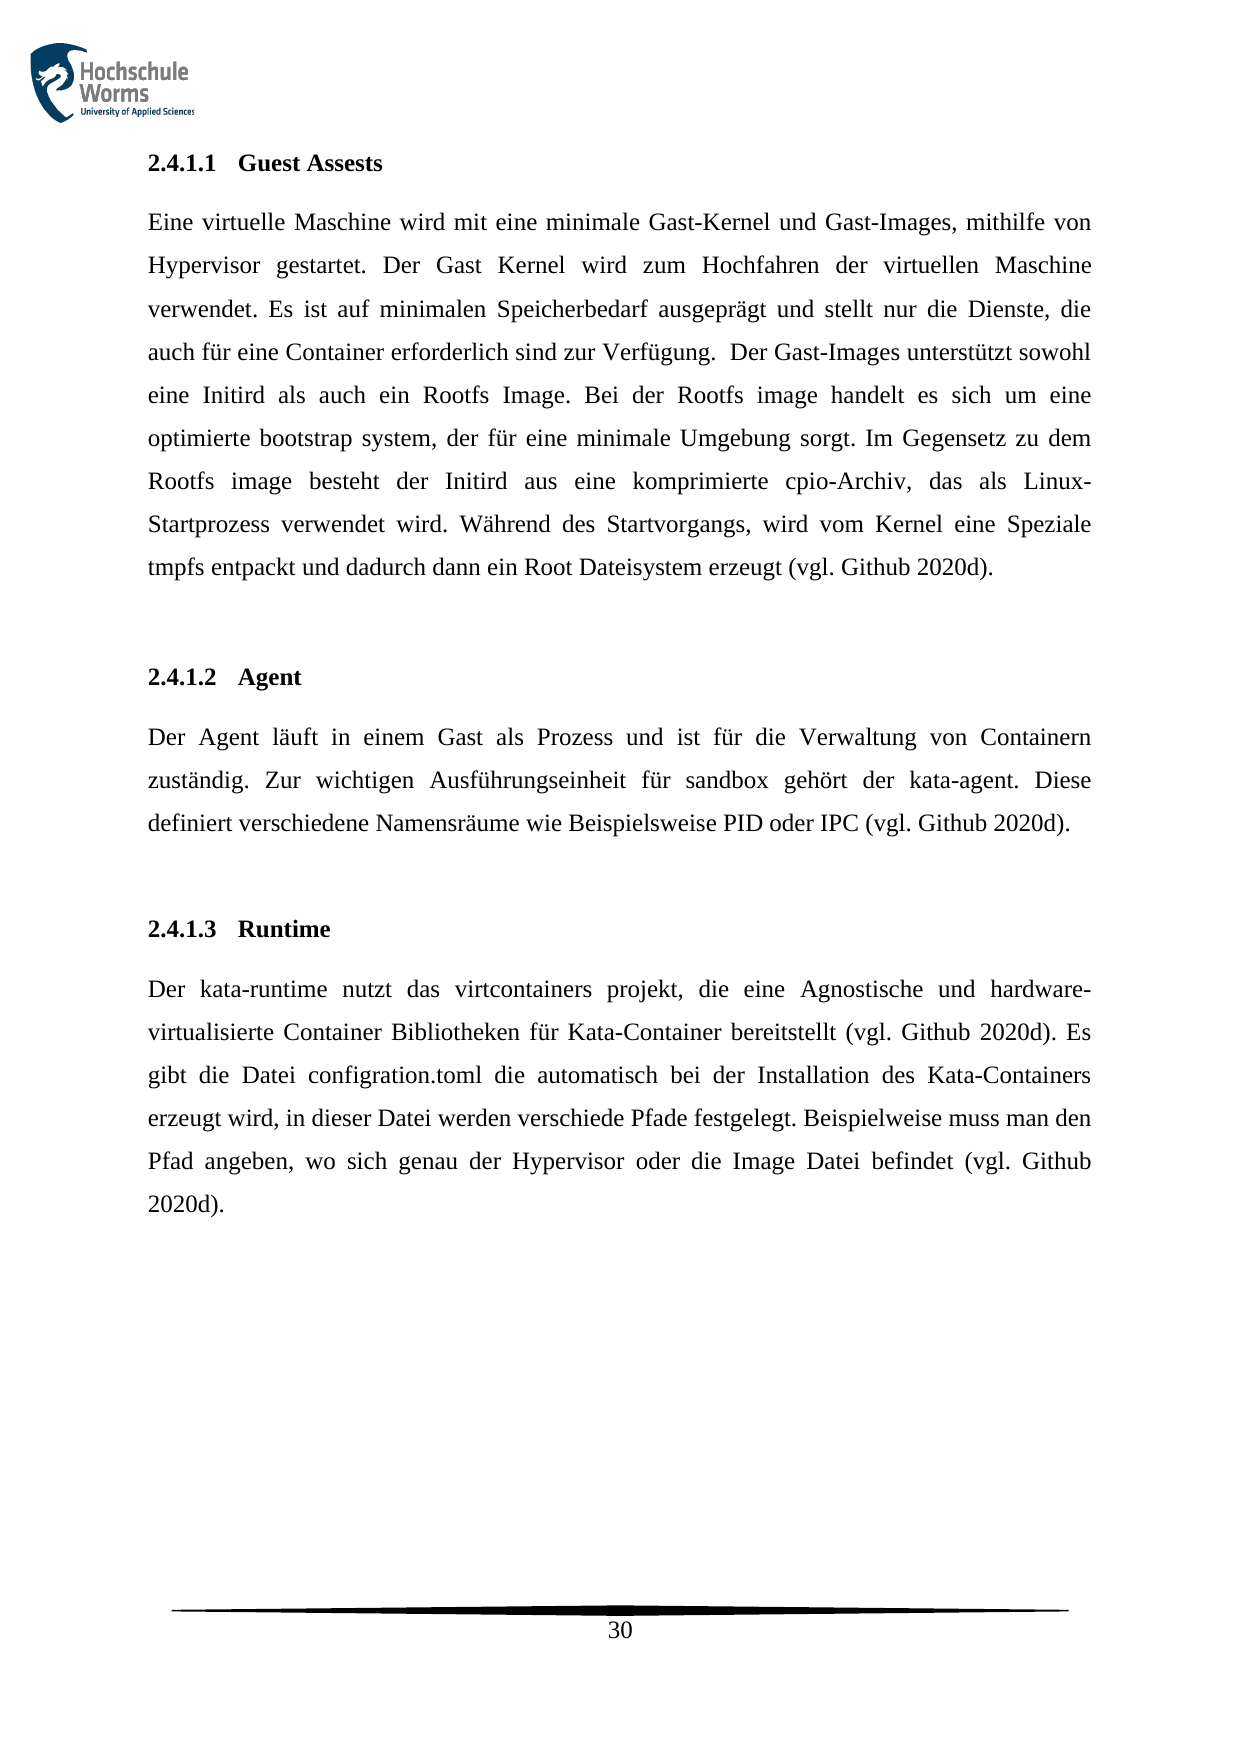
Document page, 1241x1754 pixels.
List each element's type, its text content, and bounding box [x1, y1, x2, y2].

subtitle Guest Assests [148, 148, 1092, 176]
subtitle Agent [148, 662, 1092, 691]
subtitle Runtime [148, 914, 1092, 943]
text Eine virtuelle Maschine wird mit eine minimale Gast-Kernel und Gast-Images, mithilfe von Hypervisor gestartet. Der Gast Kernel wird zum Hochfahren der virtuellen Maschine verwendet. Es ist auf minimalen Speicherbedarf ausgeprägt und stellt nur die Dienste, die auch für eine Container erforderlich sind zur Verfügung. Der Gast-Images unterstützt sowohl eine Initird als auch ein Rootfs Image. Bei der Rootfs image handelt es sich um eine optimierte bootstrap system, der für eine minimale Umgebung sorgt. Im Gegensetz zu dem Rootfs image besteht der Initird aus eine komprimierte cpio-Archiv, das als Linux-Startprozess verwendet wird. Während des Startvorgangs, wird vom Kernel eine Speziale tmpfs entpackt und dadurch dann ein Root Dateisystem erzeugt (vgl. Github 2020d). [148, 207, 1092, 581]
text Der kata-runtime nutzt das virtcontainers projekt, die eine Agnostische und hardware-virtualisierte Container Bibliotheken für Kata-Container bereitstellt (vgl. Github 2020d). Es gibt die Datei configration.toml die automatisch bei der Installation des Kata-Containers erzeugt wird, in dieser Datei werden verschiede Pfade festgelegt. Beispielweise muss man den Pfad angeben, wo sich genau der Hypervisor oder die Image Datei befindet (vgl. Github 2020d). [148, 974, 1092, 1218]
text Der Agent läuft in einem Gast als Prozess und ist für die Verwaltung von Containern zuständig. Zur wichtigen Ausführungseinheit für sandbox gehört der kata-agent. Diese definiert verschiedene Namensräume wie Beispielsweise PID oder IPC (vgl. Github 2020d). [148, 722, 1092, 837]
